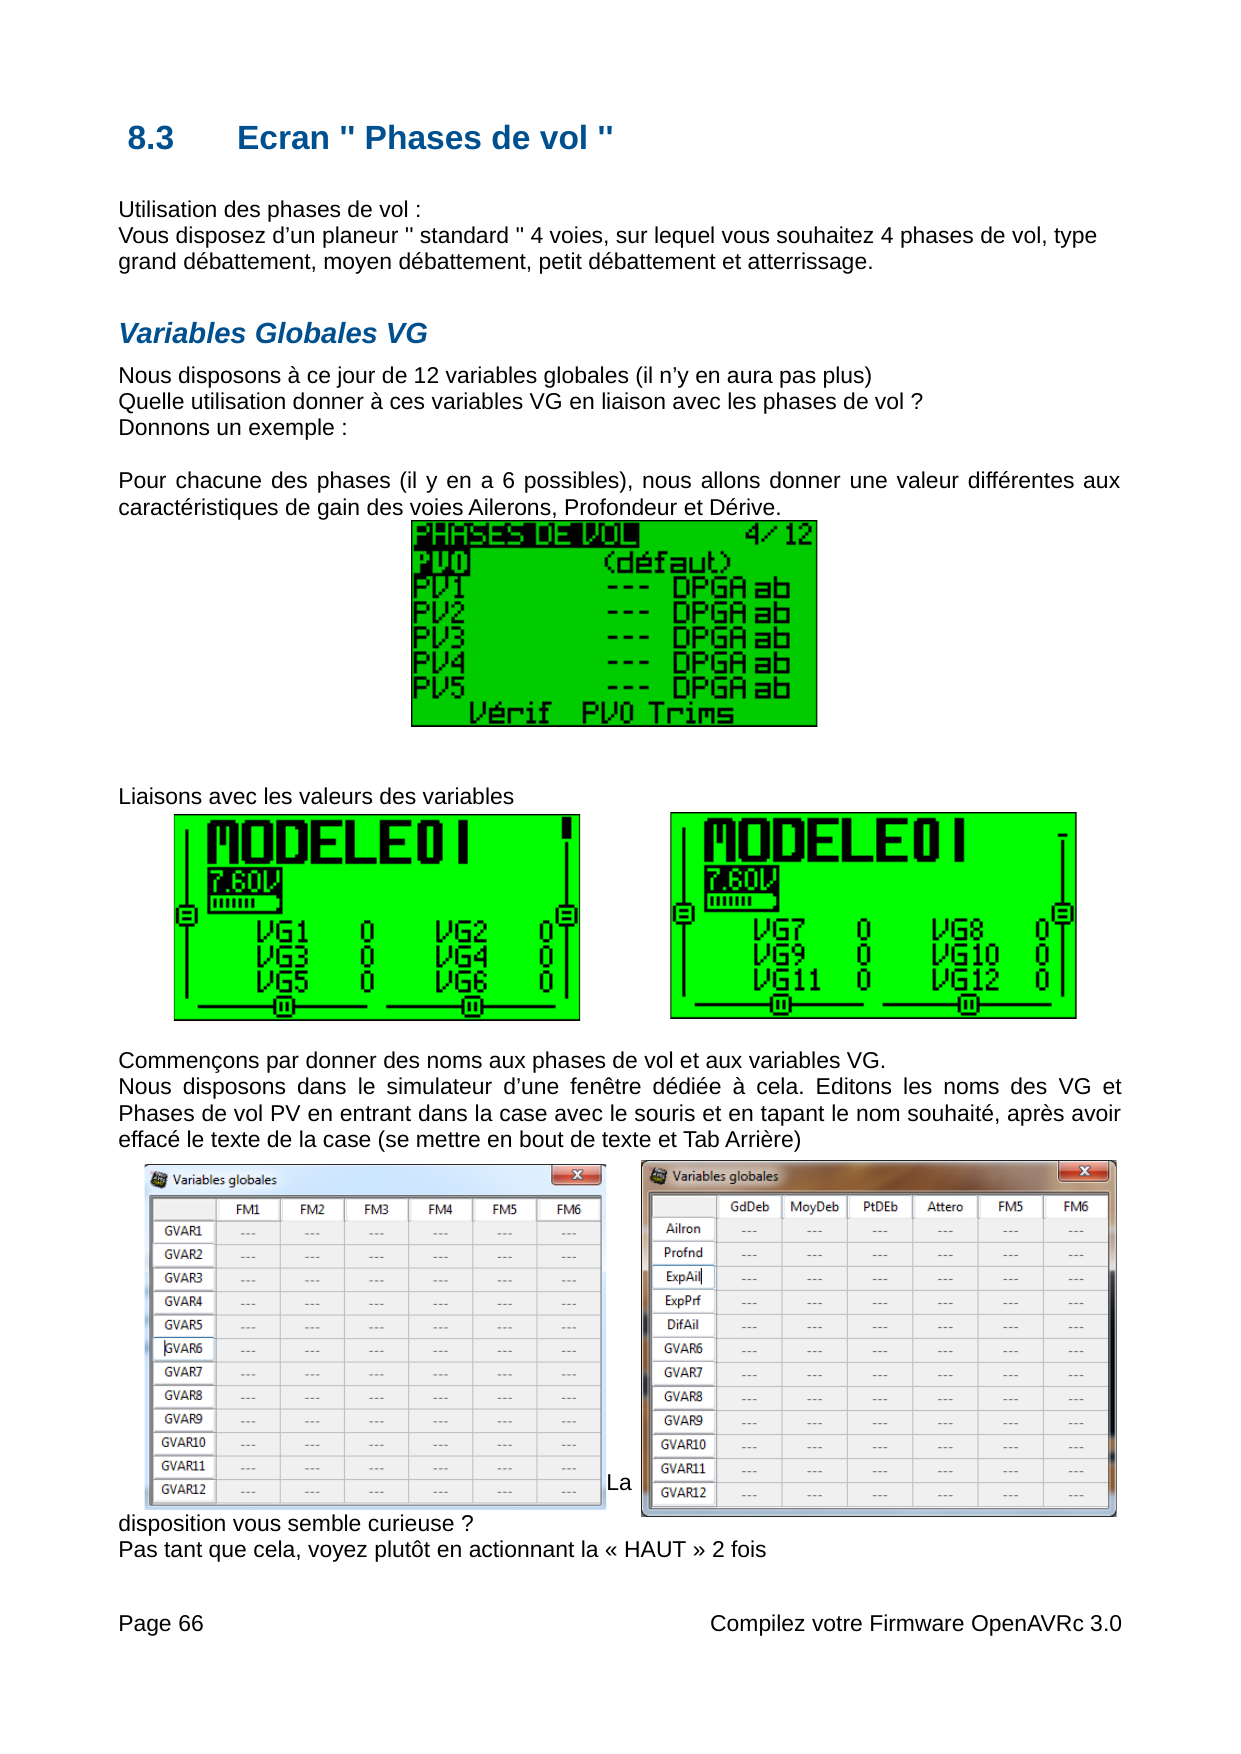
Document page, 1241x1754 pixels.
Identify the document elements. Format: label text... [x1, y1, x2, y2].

picture [144, 1164, 607, 1510]
text Nous disposons à ce jour de 12 variables globales (il n’y en aura pas plus) [118, 362, 1122, 388]
subtitle Variables Globales VG [118, 316, 1122, 349]
text La disposition vous semble curieuse ? [118, 1468, 1122, 1536]
text Liaisons avec les valeurs des variables [118, 783, 1122, 810]
picture [411, 520, 818, 727]
picture [641, 1160, 1117, 1517]
picture [670, 812, 1077, 1019]
picture [173, 814, 580, 1021]
text Commençons par donner des noms aux phases de vol et aux variables VG. [118, 1047, 1122, 1073]
text Utilisation des phases de vol : [118, 196, 1122, 222]
text Vous disposez d’un planeur '' standard '' 4 voies, sur lequel vous souhaitez 4 phases de vol, type grand débattement, moyen débattement, petit débattement et atterrissage. [118, 222, 1122, 275]
text Pour chacune des phases (il y en a 6 possibles), nous allons donner une valeur différentes aux caractéristiques de gain des voies Ailerons, Profondeur et Dérive. [118, 467, 1122, 520]
subtitle Ecran '' Phases de vol '' [118, 118, 1122, 157]
text Donnons un exemple : [118, 414, 1122, 441]
text Nous disposons dans le simulateur d’une fenêtre dédiée à cela. Editons les noms des VG et Phases de vol PV en entrant dans la case avec le souris et en tapant le nom souhaité, après avoir effacé le texte de la case (se mettre en bout de texte et Tab Arrière) [118, 1073, 1122, 1152]
text Pas tant que cela, voyez plutôt en actionnant la « HAUT » 2 fois [118, 1536, 1122, 1563]
text Quelle utilisation donner à ces variables VG en liaison avec les phases de vol ? [118, 388, 1122, 414]
